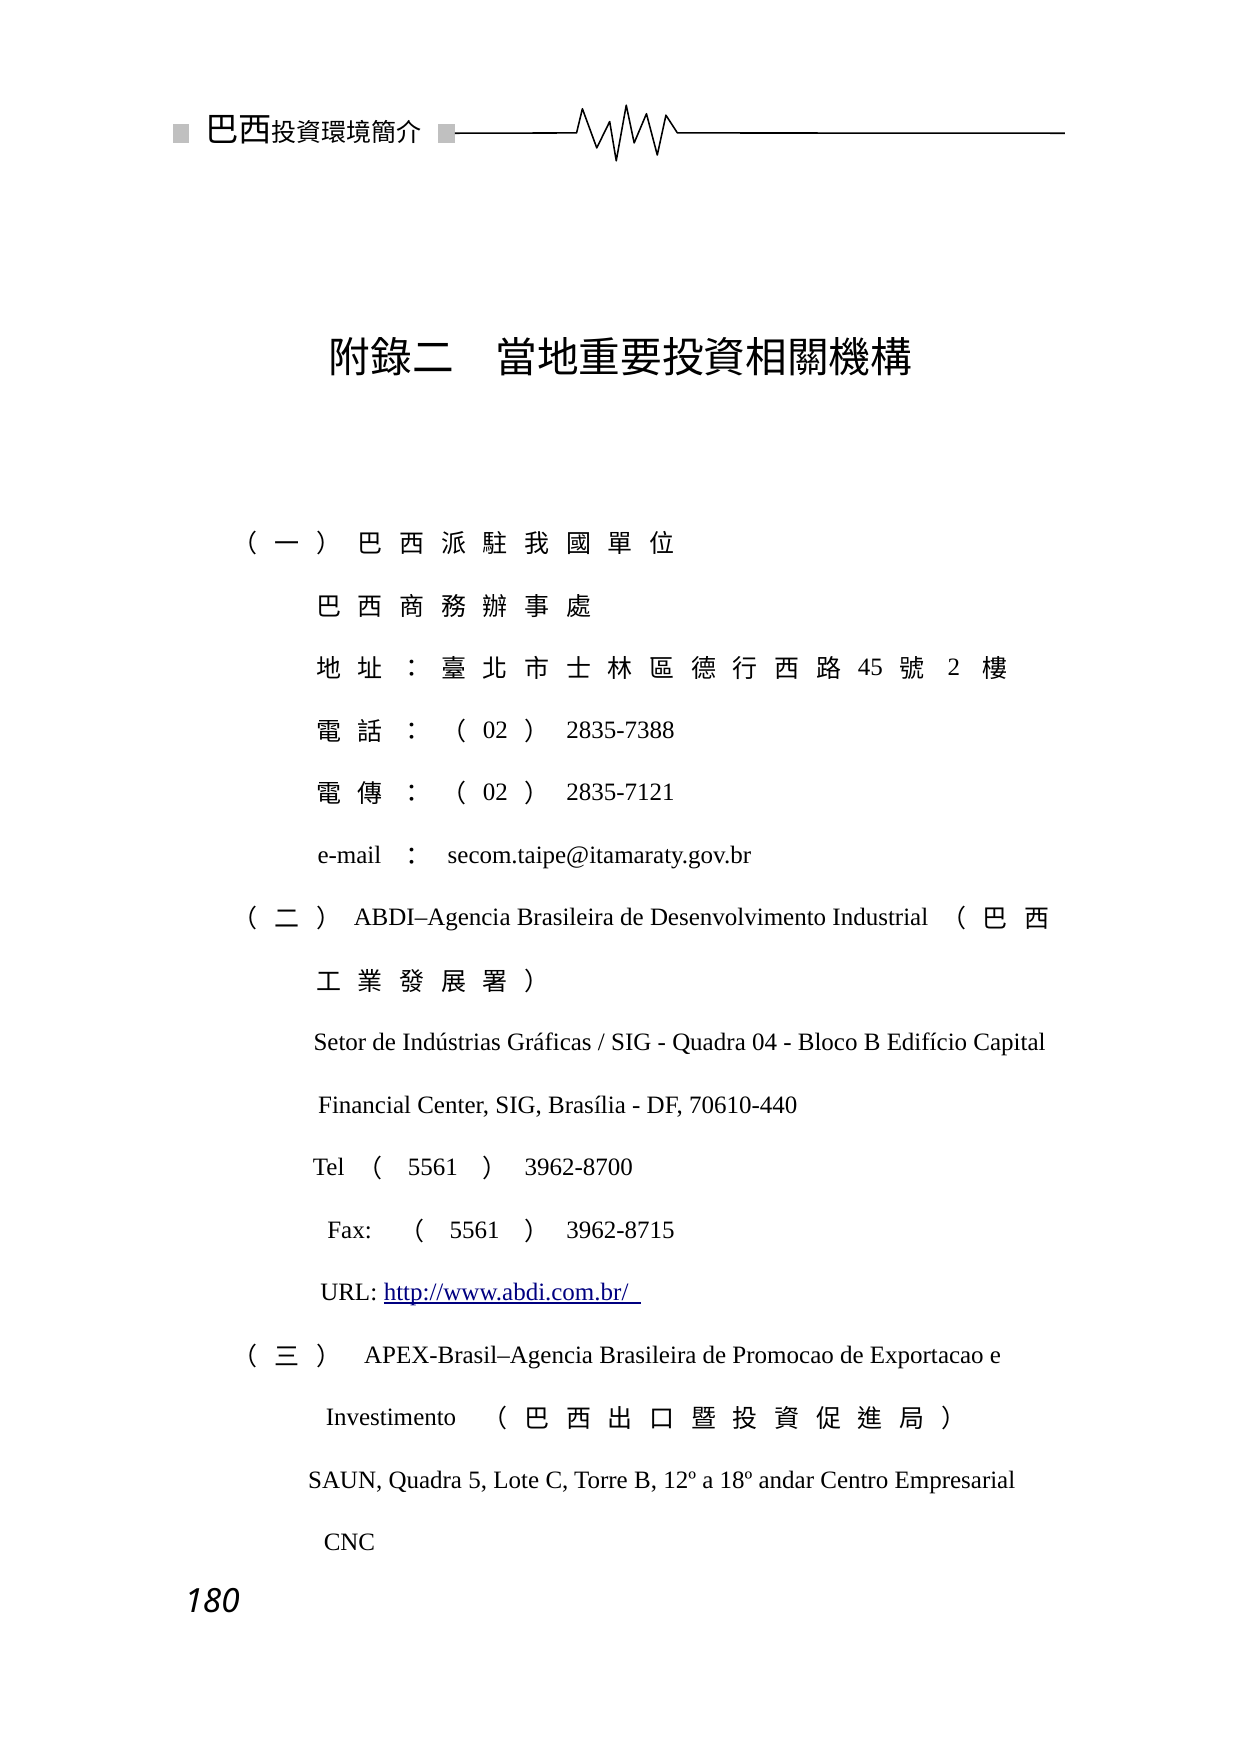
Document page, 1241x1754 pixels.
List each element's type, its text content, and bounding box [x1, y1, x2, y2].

text Tel（5561）3962-8700 [281, 1125, 1058, 1188]
text e-mail：secom.taipe@itamaraty.gov.br [281, 813, 1058, 875]
text 附錄二 當地重要投資相關機構 [183, 313, 1058, 375]
text 地址：臺北市士林區德行西路45號2樓 [281, 625, 1058, 688]
text （二）ABDI–Agencia Brasileira de Desenvolvimento Industrial（巴西工業發展署） [207, 875, 1058, 1000]
text （三）APEX-Brasil–Agencia Brasileira de Promocao de Exportacao e Investimento（巴西出口暨投資促進局） [207, 1313, 1058, 1438]
text Fax:（5561）3962-8715 [281, 1188, 1058, 1250]
text Setor de Indústrias Gráficas / SIG - Quadra 04 - Bloco B Edifício Capital Financial Center, SIG, Brasília - DF, 70610-440 [281, 1000, 1058, 1125]
text URL: http://www.abdi.com.br/ [281, 1250, 1058, 1313]
text 巴西商務辦事處 [281, 563, 1058, 625]
text SAUN, Quadra 5, Lote C, Torre B, 12º a 18º andar Centro Empresarial CNC [281, 1438, 1058, 1563]
text 電傳：（02）2835-7121 [281, 750, 1058, 813]
text （一）巴西派駐我國單位 [207, 500, 1058, 563]
text 電話：（02）2835-7388 [281, 688, 1058, 750]
